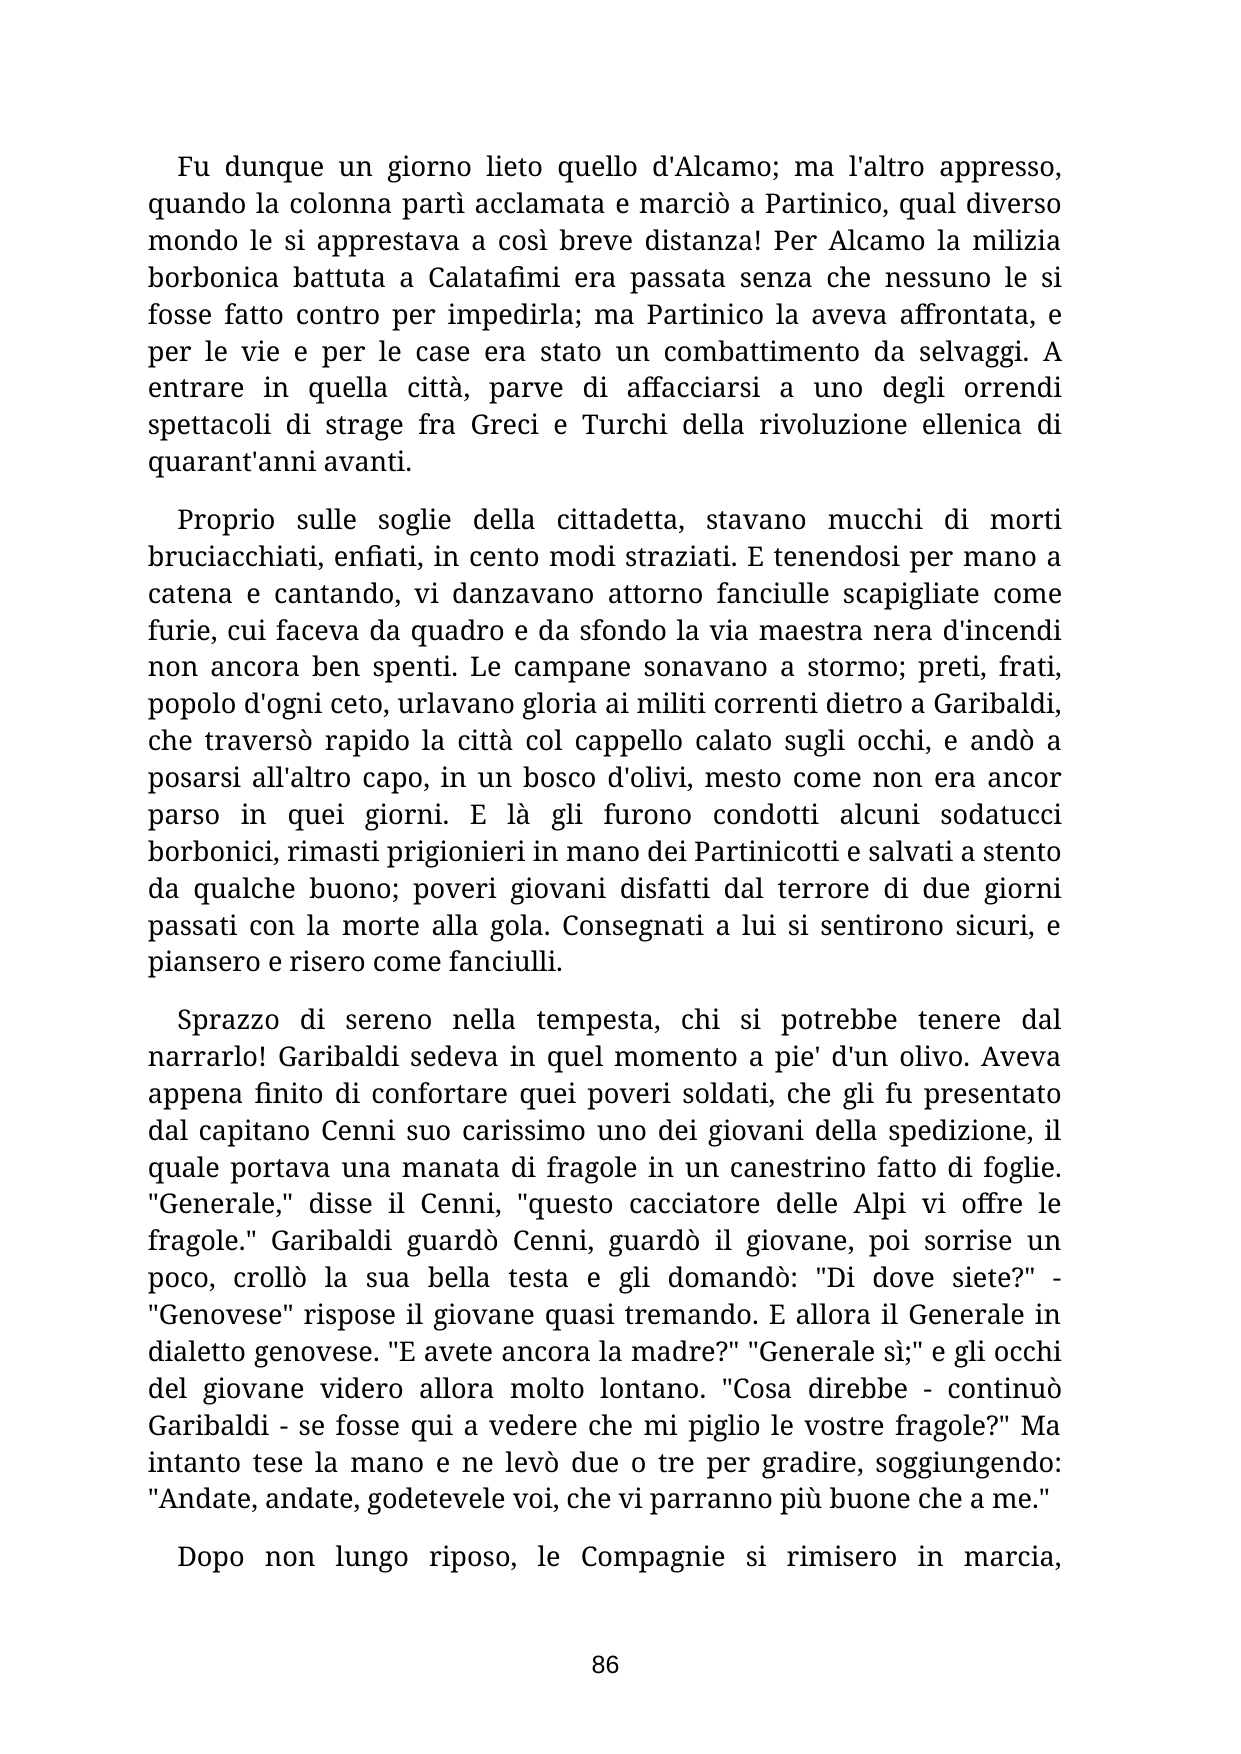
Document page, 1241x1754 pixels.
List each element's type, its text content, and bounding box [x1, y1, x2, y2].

text Dopo non lungo riposo, le Compagnie si rimisero in marcia, [148, 1538, 1063, 1574]
text Sprazzo di sereno nella tempesta, chi si potrebbe tenere dal narrarlo! Garibaldi sedeva in quel momento a pie' d'un olivo. Aveva appena finito di confortare quei poveri soldati, che gli fu presentato dal capitano Cenni suo carissimo uno dei giovani della spedizione, il quale portava una manata di fragole in un canestrino fatto di foglie. "Generale," disse il Cenni, "questo cacciatore delle Alpi vi offre le fragole." Garibaldi guardò Cenni, guardò il giovane, poi sorrise un poco, crollò la sua bella testa e gli domandò: "Di dove siete?" - "Genovese" rispose il giovane quasi tremando. E allora il Generale in dialetto genovese. "E avete ancora la madre?" "Generale sì;" e gli occhi del giovane videro allora molto lontano. "Cosa direbbe - continuò Garibaldi - se fosse qui a vedere che mi piglio le vostre fragole?" Ma intanto tese la mano e ne levò due o tre per gradire, soggiungendo: "Andate, andate, godetevele voi, che vi parranno più buone che a me." [148, 1001, 1063, 1517]
text Proprio sulle soglie della cittadetta, stavano mucchi di morti bruciacchiati, enfiati, in cento modi straziati. E tenendosi per mano a catena e cantando, vi danzavano attorno fanciulle scapigliate come furie, cui faceva da quadro e da sfondo la via maestra nera d'incendi non ancora ben spenti. Le campane sonavano a stormo; preti, frati, popolo d'ogni ceto, urlavano gloria ai militi correnti dietro a Garibaldi, che traversò rapido la città col cappello calato sugli occhi, e andò a posarsi all'altro capo, in un bosco d'olivi, mesto come non era ancor parso in quei giorni. E là gli furono condotti alcuni sodatucci borbonici, rimasti prigionieri in mano dei Partinicotti e salvati a stento da qualche buono; poveri giovani disfatti dal terrore di due giorni passati con la morte alla gola. Consegnati a lui si sentirono sicuri, e piansero e risero come fanciulli. [148, 500, 1063, 980]
text Fu dunque un giorno lieto quello d'Alcamo; ma l'altro appresso, quando la colonna partì acclamata e marciò a Partinico, qual diverso mondo le si apprestava a così breve distanza! Per Alcamo la milizia borbonica battuta a Calatafimi era passata senza che nessuno le si fosse fatto contro per impedirla; ma Partinico la aveva affrontata, e per le vie e per le case era stato un combattimento da selvaggi. A entrare in quella città, parve di affacciarsi a uno degli orrendi spettacoli di strage fra Greci e Turchi della rivoluzione ellenica di quarant'anni avanti. [148, 148, 1063, 479]
